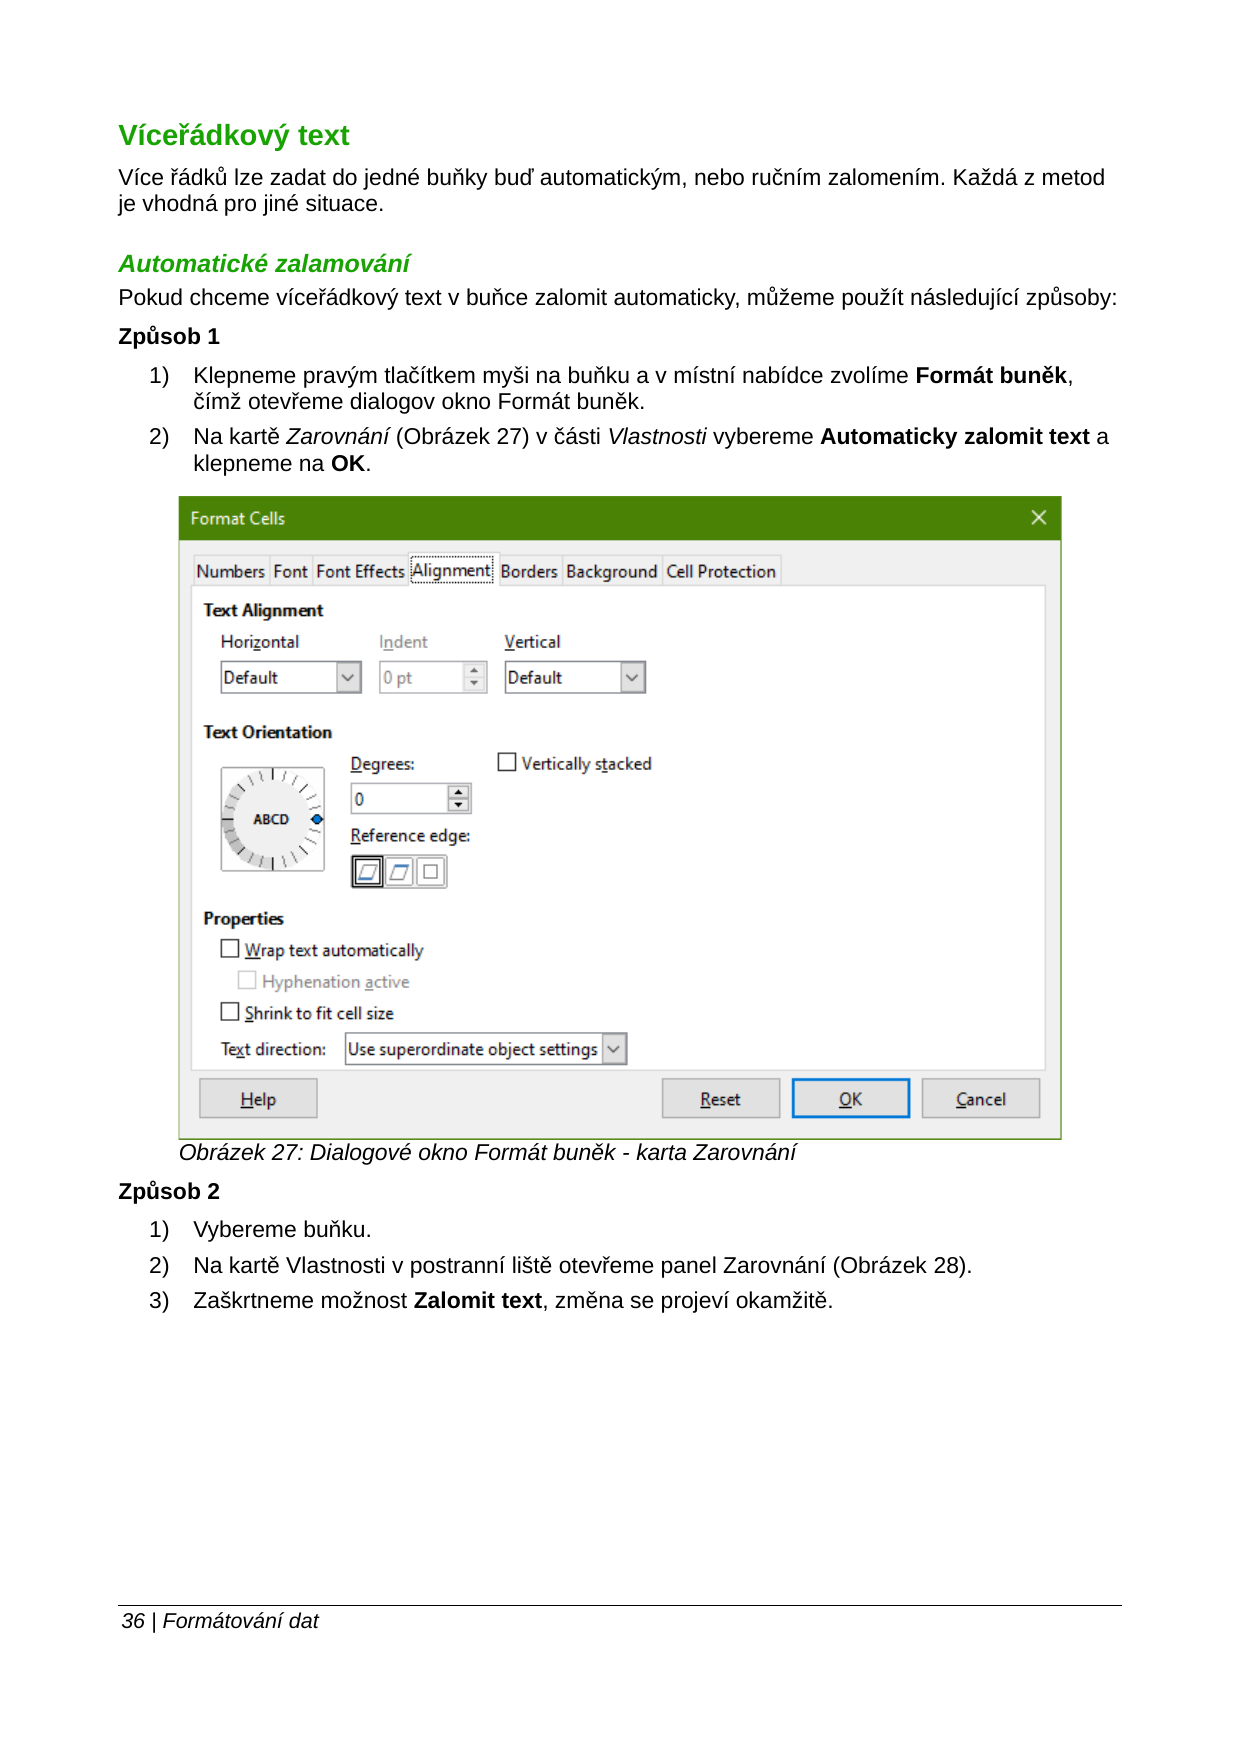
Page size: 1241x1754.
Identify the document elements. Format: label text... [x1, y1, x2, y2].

picture [178, 496, 1062, 1140]
text Více řádků lze zadat do jedné buňky buď automatickým, nebo ručním zalomením. Každá z metod je vhodná pro jiné situace. [118, 163, 1122, 216]
list Klepneme pravým tlačítkem myši na buňku a v místní nabídce zvolíme Formát buněk, čímž otevřeme dialogov okno Formát buněk. [169, 362, 1122, 414]
list Vybereme buňku. [169, 1216, 1122, 1243]
subtitle Automatické zalamování [118, 249, 1122, 278]
list Na kartě Vlastnosti v postranní liště otevřeme panel Zarovnání (Obrázek 28). [169, 1252, 1122, 1278]
text Pokud chceme víceřádkový text v buňce zalomit automaticky, můžeme použít následující způsoby: [118, 284, 1122, 310]
subtitle Víceřádkový text [118, 118, 1122, 152]
list Zaškrtneme možnost Zalomit text, změna se projeví okamžitě. [169, 1287, 1122, 1313]
text Způsob 2 [118, 1178, 1122, 1204]
text Způsob 1 [118, 323, 1122, 349]
list Na kartě Zarovnání (Obrázek 27) v části Vlastnosti vybereme Automaticky zalomit text a klepneme na OK. [169, 423, 1122, 476]
text Obrázek 27: Dialogové okno Formát buněk - karta Zarovnání [178, 1140, 1062, 1166]
